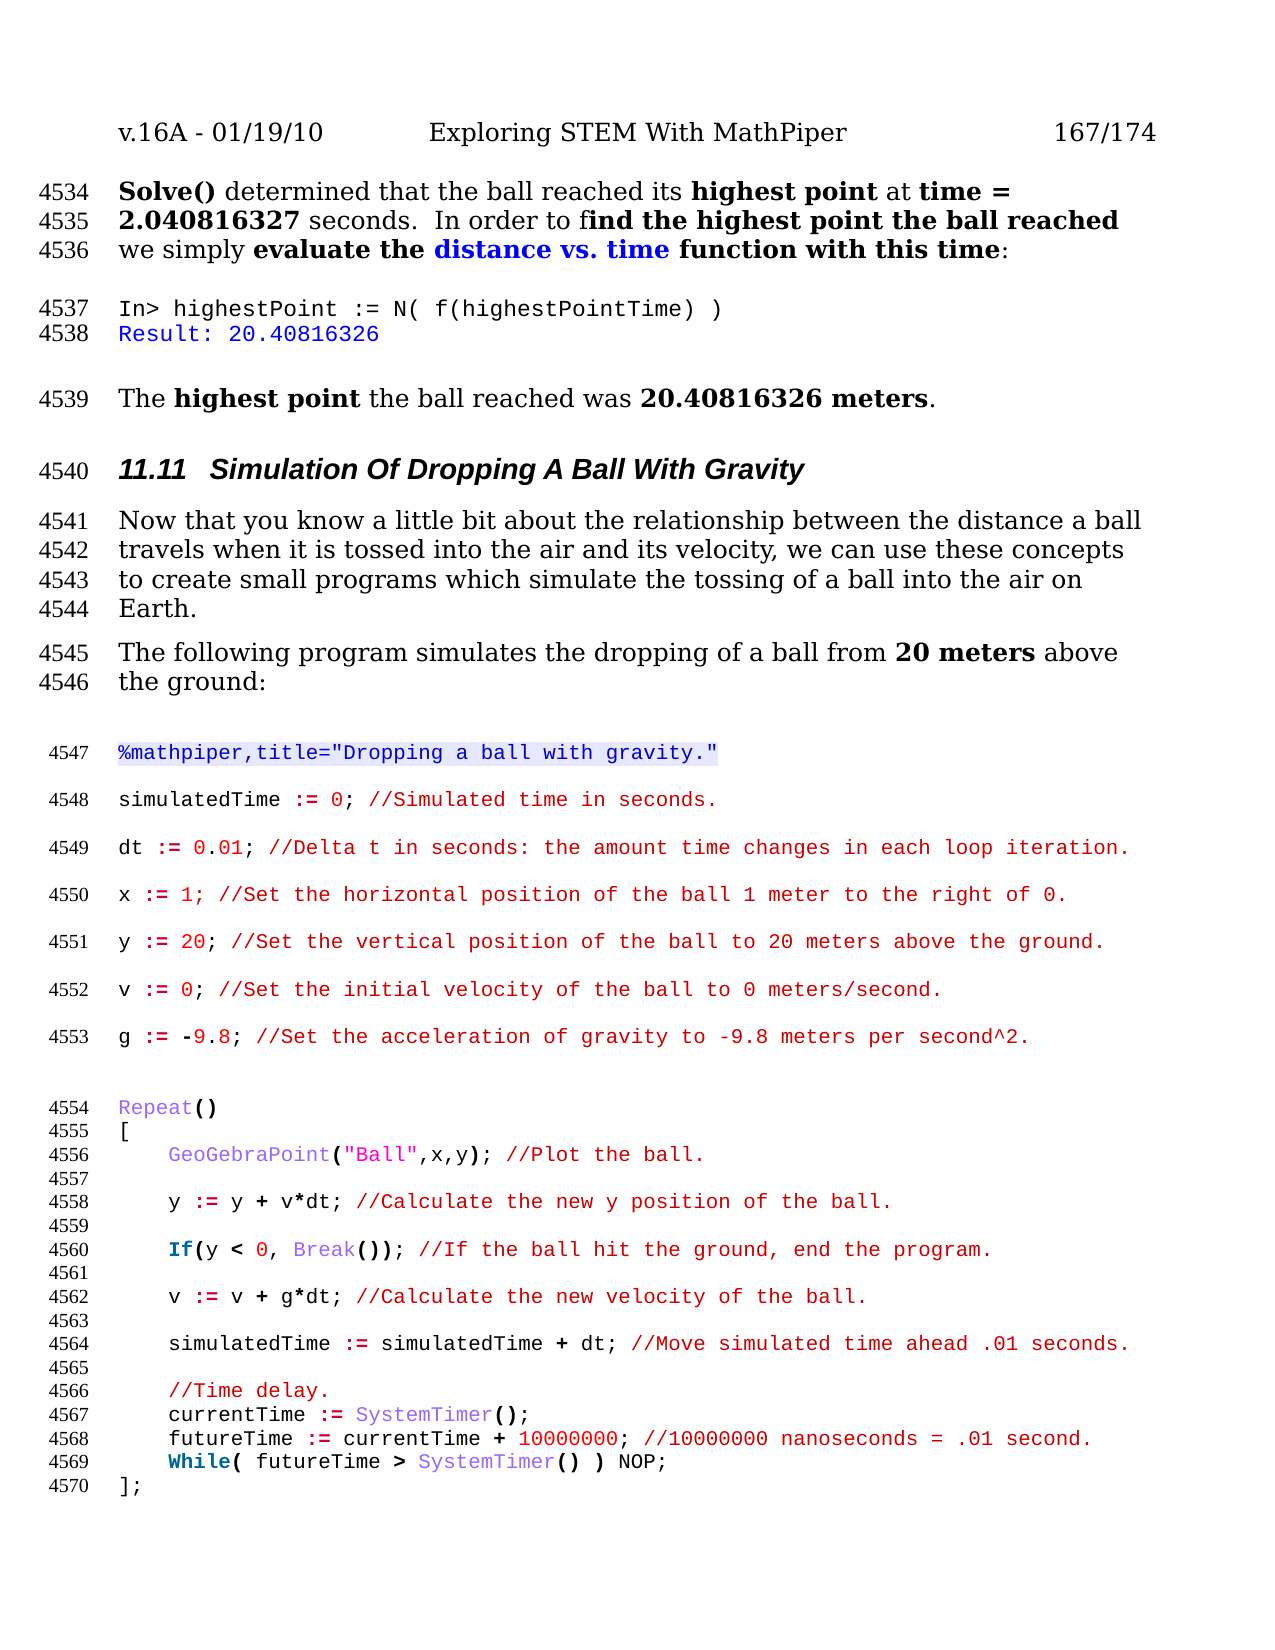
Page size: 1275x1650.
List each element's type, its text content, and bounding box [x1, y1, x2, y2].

text simulatedTime := simulatedTime + dt; //Move simulated time ahead .01 seconds. [118, 1333, 1157, 1357]
text g := -9.8; //Set the acceleration of gravity to -9.8 meters per second^2. [118, 1026, 1157, 1049]
text %mathpiper,title="Dropping a ball with gravity." [118, 742, 1157, 766]
text [ [118, 1120, 1157, 1144]
text GeoGebraPoint("Ball",x,y); //Plot the ball. [118, 1144, 1157, 1168]
text v := 0; //Set the initial velocity of the ball to 0 meters/second. [118, 978, 1157, 1002]
text y := 20; //Set the vertical position of the ball to 20 meters above the ground. [118, 931, 1157, 955]
text x := 1; //Set the horizontal position of the ball 1 meter to the right of 0. [118, 884, 1157, 908]
text simulatedTime := 0; //Simulated time in seconds. [118, 789, 1157, 813]
text If(y < 0, Break()); //If the ball hit the ground, end the program. [118, 1239, 1157, 1262]
text The following program simulates the dropping of a ball from 20 meters above the ground: [118, 638, 1157, 697]
text Now that you know a little bit about the relationship between the distance a ball travels when it is tossed into the air and its velocity, we can use these concepts to create small programs which simulate the tossing of a ball into the air on Earth. [118, 507, 1157, 623]
text In> highestPoint := N( f(highestPointTime) ) [118, 297, 1157, 323]
text v := v + g*dt; //Calculate the new velocity of the ball. [118, 1286, 1157, 1309]
text dt := 0.01; //Delta t in seconds: the amount time changes in each loop iteration. [118, 837, 1157, 860]
text Repeat() [118, 1097, 1157, 1120]
text While( futureTime > SystemTimer() ) NOP; [118, 1451, 1157, 1475]
text Result: 20.40816326 [118, 323, 1157, 349]
text currentTime := SystemTimer(); [118, 1404, 1157, 1428]
text The highest point the ball reached was 20.40816326 meters. [118, 384, 1157, 413]
text ]; [118, 1475, 1157, 1499]
subtitle Simulation Of Dropping A Ball With Gravity [118, 452, 1157, 486]
text Solve() determined that the ball reached its highest point at time = 2.040816327 seconds. In order to find the highest point the ball reached we simply evaluate the distance vs. time function with this time: [118, 177, 1157, 265]
text //Time delay. [118, 1381, 1157, 1404]
text y := y + v*dt; //Calculate the new y position of the ball. [118, 1191, 1157, 1215]
text futureTime := currentTime + 10000000; //10000000 nanoseconds = .01 second. [118, 1428, 1157, 1451]
